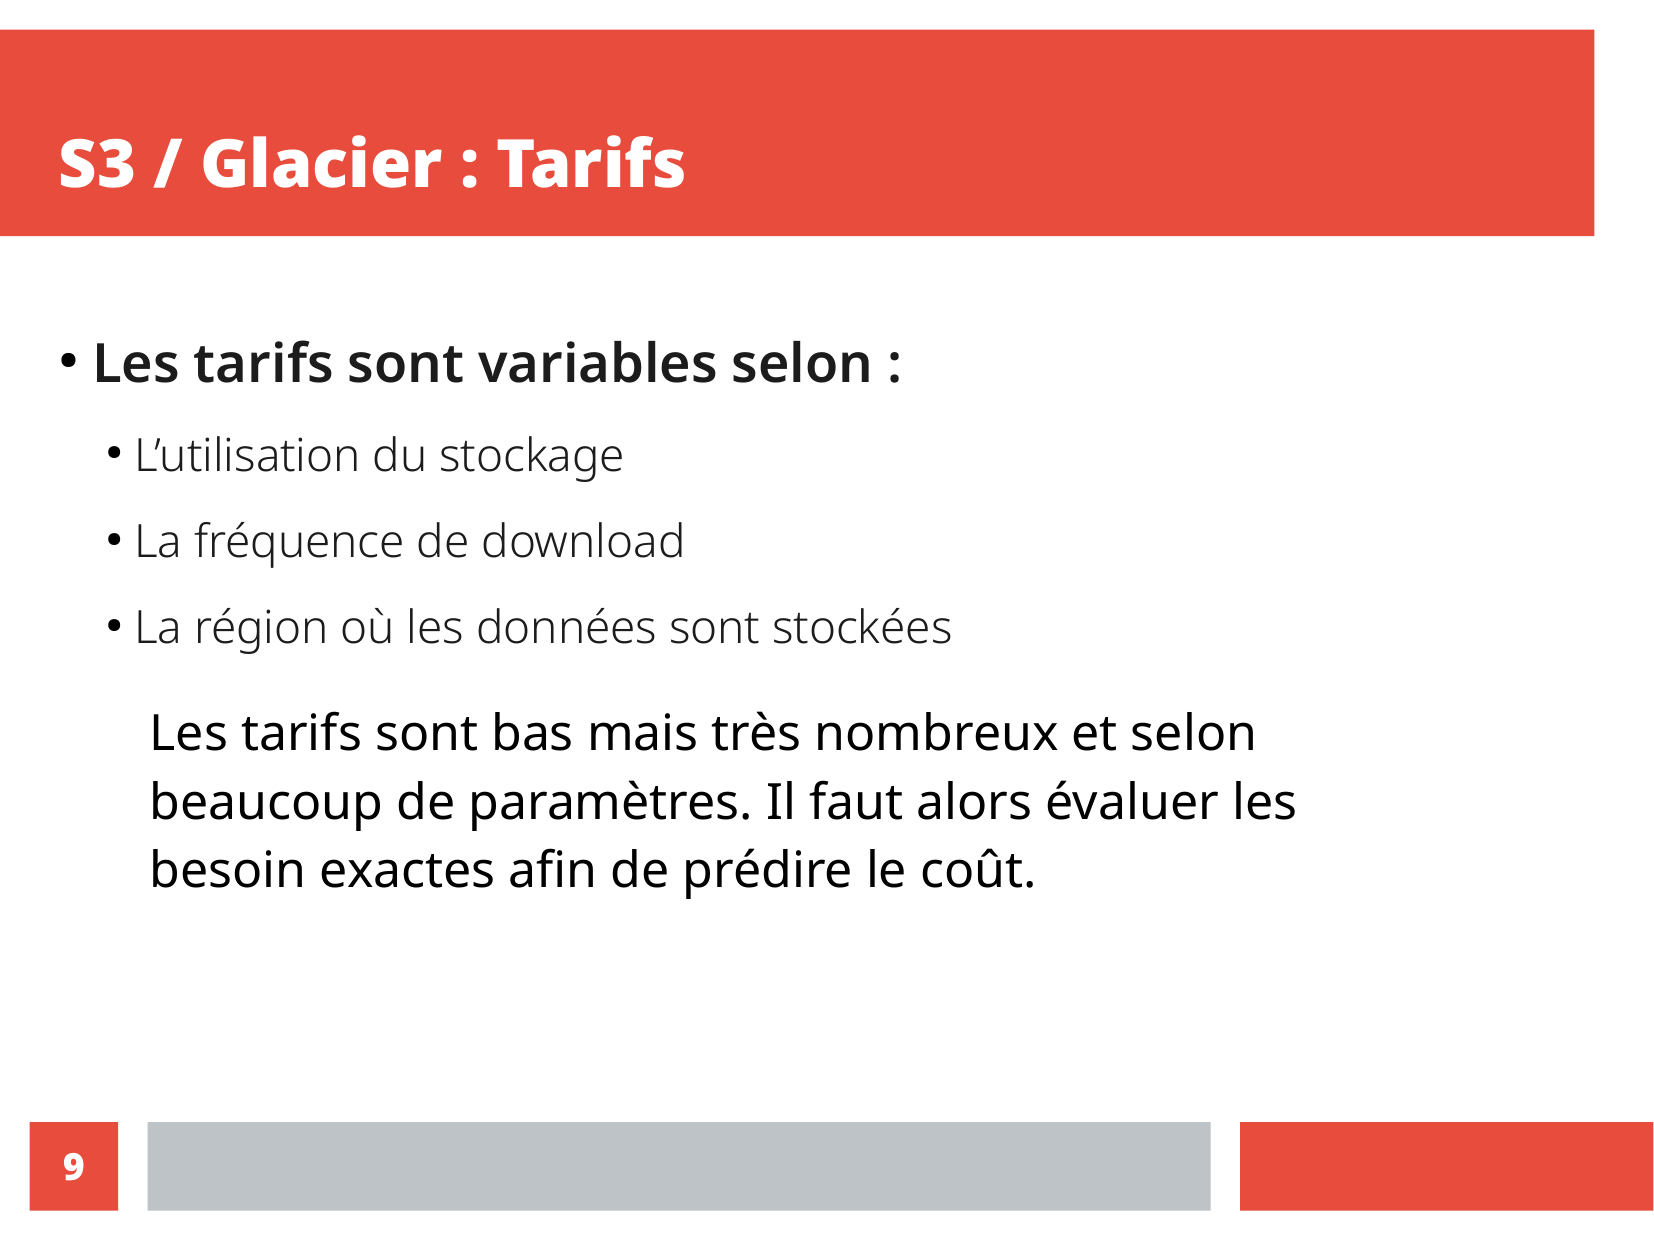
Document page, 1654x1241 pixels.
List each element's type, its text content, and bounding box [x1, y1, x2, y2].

list Les tarifs sont variables selon : L’utilisation du stockage La fréquence de download La région où les données sont stockées [59, 324, 1565, 1093]
title S3 / Glacier : Tarifs [59, 59, 1595, 207]
text_box Les tarifs sont bas mais très nombreux et selon beaucoup de paramètres. Il faut alors évaluer les besoin exactes afin de prédire le coût. [135, 690, 1351, 961]
